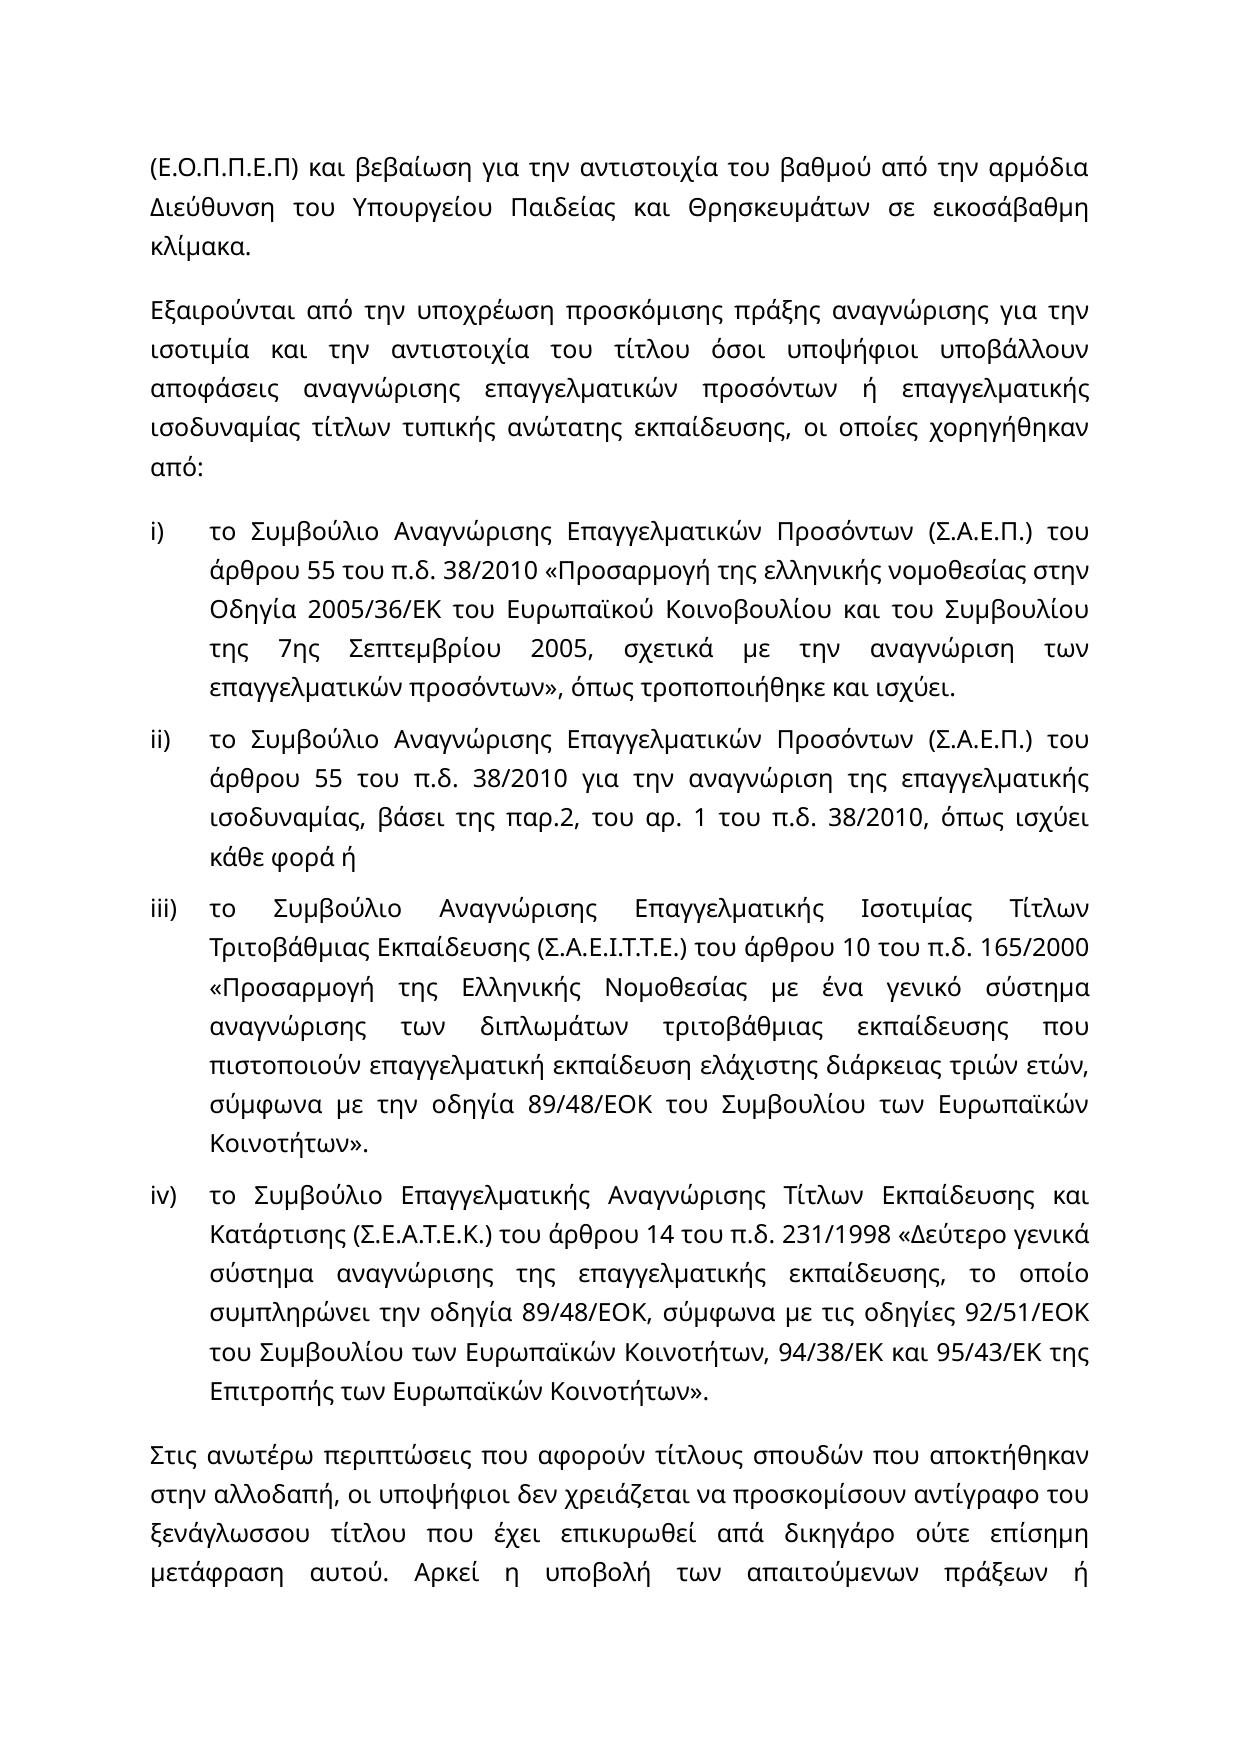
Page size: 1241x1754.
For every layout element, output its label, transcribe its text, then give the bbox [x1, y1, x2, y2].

list i) το Συμβούλιο Αναγνώρισης Επαγγελματικών Προσόντων (Σ.Α.Ε.Π.) του άρθρου 55 του π.δ. 38/2010 «Προσαρμογή της ελληνικής νομοθεσίας στην Οδηγία 2005/36/ΕΚ του Ευρωπαϊκού Κοινοβουλίου και του Συμβουλίου της 7ης Σεπτεμβρίου 2005, σχετικά με την αναγνώριση των επαγγελματικών προσόντων», όπως τροποποιήθηκε και ισχύει. [150, 513, 1090, 704]
list iv) το Συμβούλιο Επαγγελματικής Αναγνώρισης Τίτλων Εκπαίδευσης και Κατάρτισης (Σ.Ε.Α.Τ.Ε.Κ.) του άρθρου 14 του π.δ. 231/1998 «Δεύτερο γενικά σύστημα αναγνώρισης της επαγγελματικής εκπαίδευσης, το οποίο συμπληρώνει την οδηγία 89/48/ΕΟΚ, σύμφωνα με τις οδηγίες 92/51/ΕΟΚ του Συμβουλίου των Ευρωπαϊκών Κοινοτήτων, 94/38/ΕΚ και 95/43/ΕΚ της Επιτροπής των Ευρωπαϊκών Κοινοτήτων». [150, 1177, 1090, 1407]
text (Ε.Ο.Π.Π.Ε.Π) και βεβαίωση για την αντιστοιχία του βαθμού από την αρμόδια Διεύθυνση του Υπουργείου Παιδείας και Θρησκευμάτων σε εικοσάβαθμη κλίμακα. [150, 150, 1090, 262]
text Εξαιρούνται από την υποχρέωση προσκόμισης πράξης αναγνώρισης για την ισοτιμία και την αντιστοιχία του τίτλου όσοι υποψήφιοι υποβάλλουν αποφάσεις αναγνώρισης επαγγελματικών προσόντων ή επαγγελματικής ισοδυναμίας τίτλων τυπικής ανώτατης εκπαίδευσης, οι οποίες χορηγήθηκαν από: [150, 292, 1090, 483]
list iii) το Συμβούλιο Αναγνώρισης Επαγγελματικής Ισοτιμίας Τίτλων Τριτοβάθμιας Εκπαίδευσης (Σ.Α.Ε.Ι.Τ.Τ.Ε.) του άρθρου 10 του π.δ. 165/2000 «Προσαρμογή της Ελληνικής Νομοθεσίας με ένα γενικό σύστημα αναγνώρισης των διπλωμάτων τριτοβάθμιας εκπαίδευσης που πιστοποιούν επαγγελματική εκπαίδευση ελάχιστης διάρκειας τριών ετών, σύμφωνα με την οδηγία 89/48/ΕΟΚ του Συμβουλίου των Ευρωπαϊκών Κοινοτήτων». [150, 891, 1090, 1160]
list ii) το Συμβούλιο Αναγνώρισης Επαγγελματικών Προσόντων (Σ.Α.Ε.Π.) του άρθρου 55 του π.δ. 38/2010 για την αναγνώριση της επαγγελματικής ισοδυναμίας, βάσει της παρ.2, του αρ. 1 του π.δ. 38/2010, όπως ισχύει κάθε φορά ή [150, 722, 1090, 873]
text Στις ανωτέρω περιπτώσεις που αφορούν τίτλους σπουδών που αποκτήθηκαν στην αλλοδαπή, οι υποψήφιοι δεν χρειάζεται να προσκομίσουν αντίγραφο του ξενάγλωσσου τίτλου που έχει επικυρωθεί απά δικηγάρο ούτε επίσημη μετάφραση αυτού. Αρκεί η υποβολή των απαιτούμενων πράξεων ή [150, 1437, 1090, 1589]
